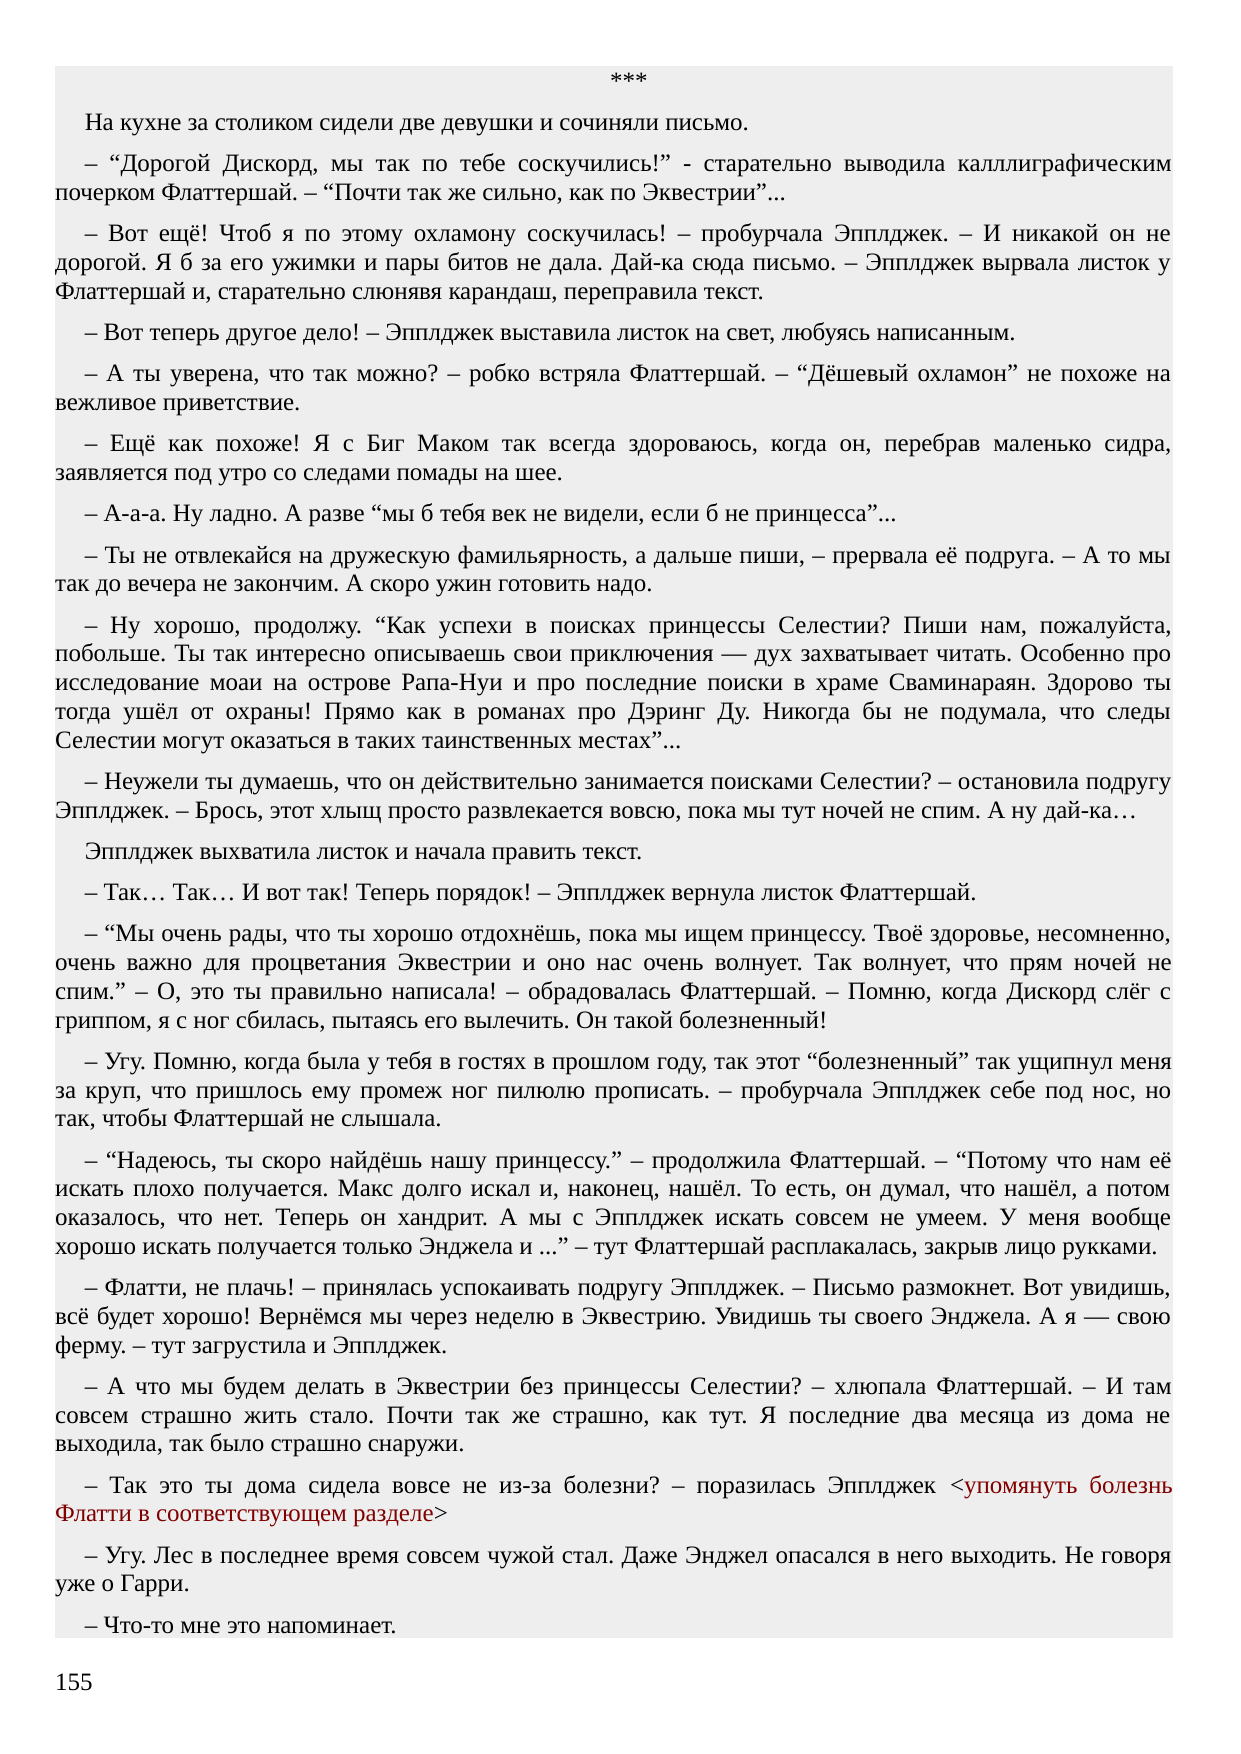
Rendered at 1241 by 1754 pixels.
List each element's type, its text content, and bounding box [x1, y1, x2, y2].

text – Ты не отвлекайся на дружескую фамильярность, а дальше пиши, – прервала её подруга. – А то мы так до вечера не закончим. А скоро ужин готовить надо. [55, 540, 1173, 597]
text – А что мы будем делать в Эквестрии без принцессы Селестии? – хлюпала Флаттершай. – И там совсем страшно жить стало. Почти так же страшно, как тут. Я последние два месяца из дома не выходила, так было страшно снаружи. [55, 1371, 1173, 1457]
text – Угу. Помню, когда была у тебя в гостях в прошлом году, так этот “болезненный” так ущипнул меня за круп, что пришлось ему промеж ног пилюлю прописать. – пробурчала Эпплджек себе под нос, но так, чтобы Флаттершай не слышала. [55, 1046, 1173, 1132]
text – “Надеюсь, ты скоро найдёшь нашу принцессу.” – продолжила Флаттершай. – “Потому что нам её искать плохо получается. Макс долго искал и, наконец, нашёл. То есть, он думал, что нашёл, а потом оказалось, что нет. Теперь он хандрит. А мы с Эпплджек искать совсем не умеем. У меня вообще хорошо искать получается только Энджела и ...” – тут Флаттершай расплакалась, закрыв лицо рукками. [55, 1145, 1173, 1260]
text – Ну хорошо, продолжу. “Как успехи в поисках принцессы Селестии? Пиши нам, пожалуйста, побольше. Ты так интересно описываешь свои приключения — дух захватывает читать. Особенно про исследование моаи на острове Рапа-Нуи и про последние поиски в храме Сваминараян. Здорово ты тогда ушёл от охраны! Прямо как в романах про Дэринг Ду. Никогда бы не подумала, что следы Селестии могут оказаться в таких таинственных местах”... [55, 610, 1173, 753]
text – Что-то мне это напоминает. [55, 1610, 1173, 1638]
text На кухне за столиком сидели две девушки и сочиняли письмо. [55, 107, 1173, 136]
text – А ты уверена, что так можно? – робко встряла Флаттершай. – “Дёшевый охламон” не похоже на вежливое приветствие. [55, 358, 1173, 416]
text *** [55, 66, 1173, 95]
text – Флатти, не плачь! – принялась успокаивать подругу Эпплджек. – Письмо размокнет. Вот увидишь, всё будет хорошо! Вернёмся мы через неделю в Эквестрию. Увидишь ты своего Энджела. А я — свою ферму. – тут загрустила и Эпплджек. [55, 1272, 1173, 1358]
text – Так это ты дома сидела вовсе не из-за болезни? – поразилась Эпплджек <упомянуть болезнь Флатти в соответствующем разделе> [55, 1470, 1173, 1527]
text – Вот теперь другое дело! – Эпплджек выставила листок на свет, любуясь написанным. [55, 317, 1173, 346]
text – А-а-а. Ну ладно. А разве “мы б тебя век не видели, если б не принцесса”... [55, 498, 1173, 527]
text – Ещё как похоже! Я с Биг Маком так всегда здороваюсь, когда он, перебрав маленько сидра, заявляется под утро со следами помады на шее. [55, 428, 1173, 486]
text Эпплджек выхватила листок и начала править текст. [55, 836, 1173, 865]
text – Угу. Лес в последнее время совсем чужой стал. Даже Энджел опасался в него выходить. Не говоря уже о Гарри. [55, 1540, 1173, 1597]
text – Неужели ты думаешь, что он действительно занимается поисками Селестии? – остановила подругу Эпплджек. – Брось, этот хлыщ просто развлекается вовсю, пока мы тут ночей не спим. А ну дай-ка… [55, 766, 1173, 823]
text – Так… Так… И вот так! Теперь порядок! – Эпплджек вернула листок Флаттершай. [55, 877, 1173, 906]
text – “Мы очень рады, что ты хорошо отдохнёшь, пока мы ищем принцессу. Твоё здоровье, несомненно, очень важно для процветания Эквестрии и оно нас очень волнует. Так волнует, что прям ночей не спим.” – О, это ты правильно написала! – обрадовалась Флаттершай. – Помню, когда Дискорд слёг с гриппом, я с ног сбилась, пытаясь его вылечить. Он такой болезненный! [55, 918, 1173, 1033]
text – “Дорогой Дискорд, мы так по тебе соскучились!” - старательно выводила калллиграфическим почерком Флаттершай. – “Почти так же сильно, как по Эквестрии”... [55, 148, 1173, 206]
text – Вот ещё! Чтоб я по этому охламону соскучилась! – пробурчала Эпплджек. – И никакой он не дорогой. Я б за его ужимки и пары битов не дала. Дай-ка сюда письмо. – Эпплджек вырвала листок у Флаттершай и, старательно слюнявя карандаш, переправила текст. [55, 218, 1173, 305]
